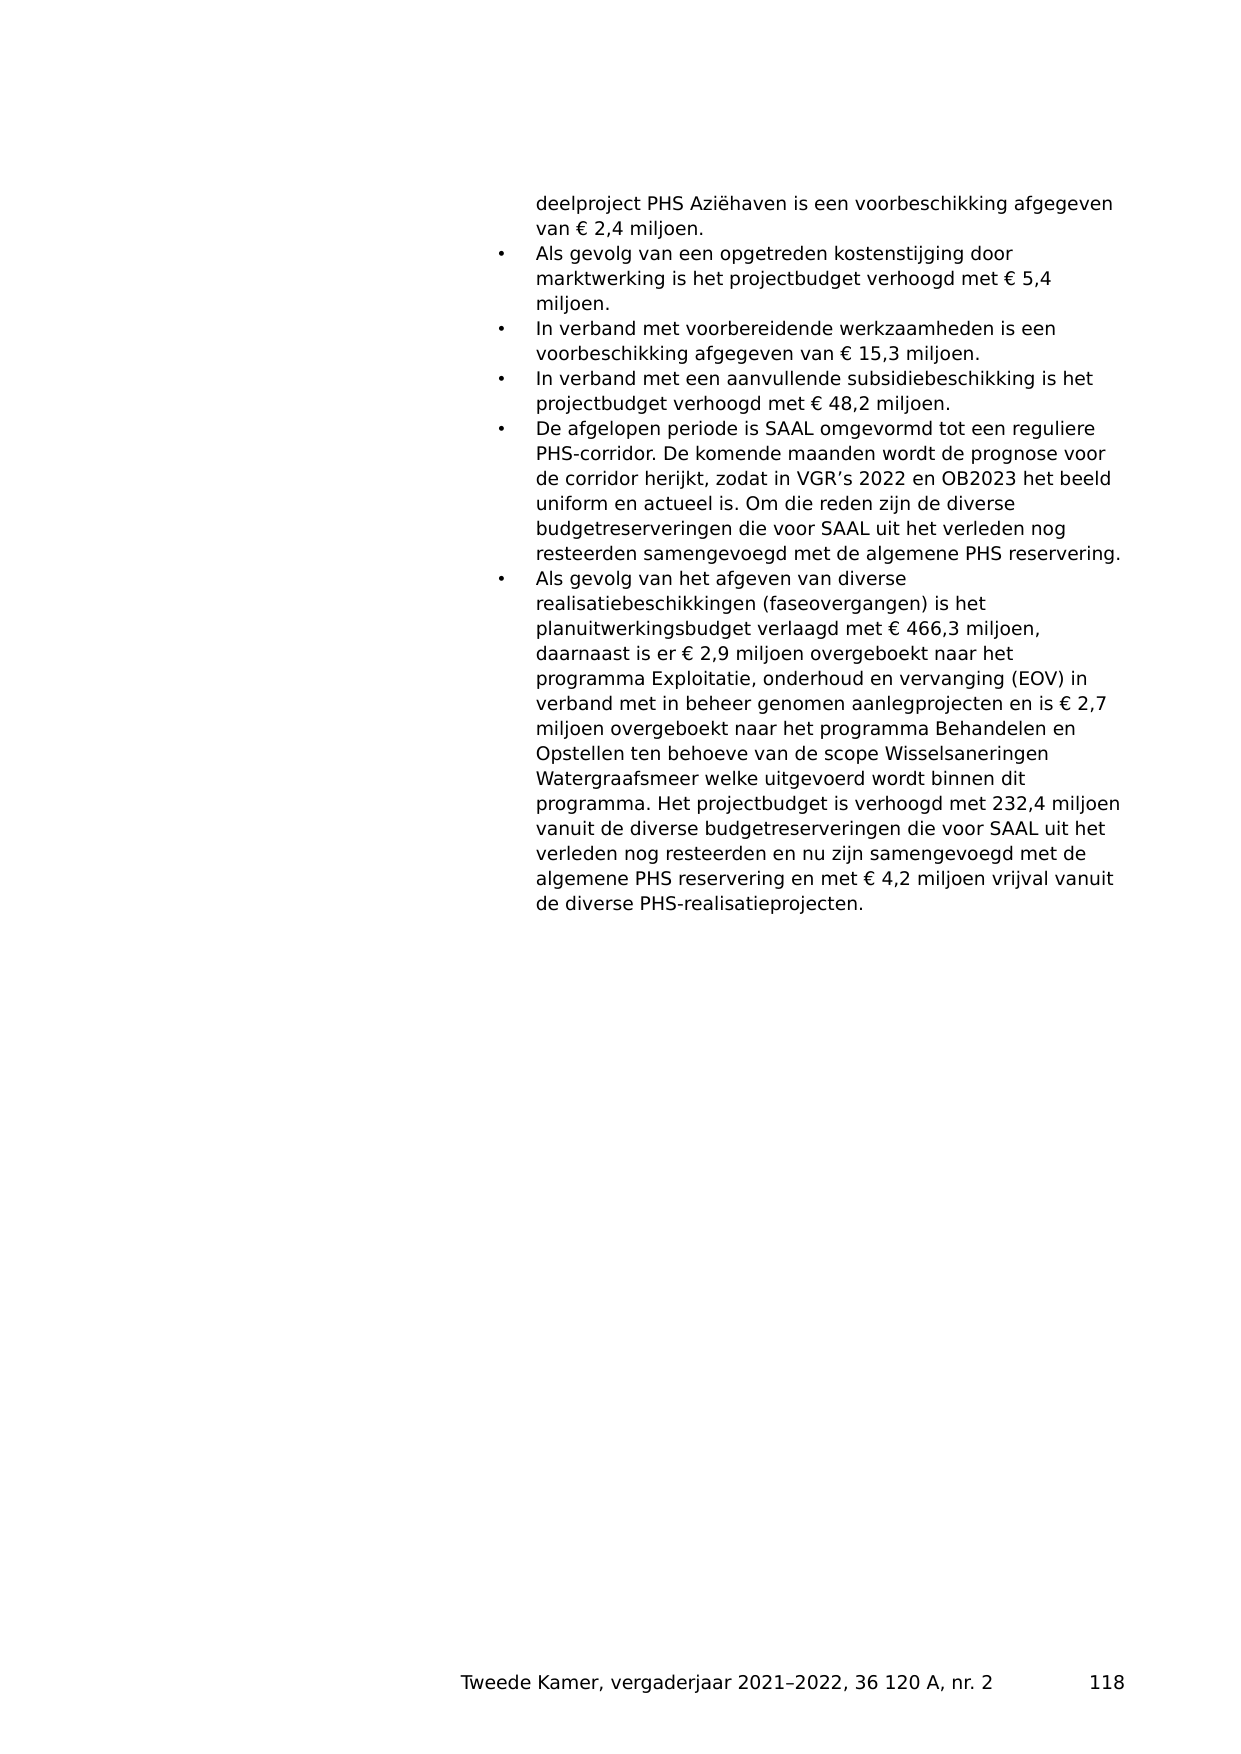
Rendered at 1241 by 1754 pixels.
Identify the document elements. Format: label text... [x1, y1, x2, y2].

list De afgelopen periode is SAAL omgevormd tot een reguliere PHS-corridor. De komende maanden wordt de prognose voor de corridor herijkt, zodat in VGR’s 2022 en OB2023 het beeld uniform en actueel is. Om die reden zijn de diverse budgetreserveringen die voor SAAL uit het verleden nog resteerden samengevoegd met de algemene PHS reservering. [498, 416, 1125, 566]
list Als gevolg van het afgeven van diverse realisatiebeschikkingen (faseovergangen) is het planuitwerkingsbudget verlaagd met € 466,3 miljoen, daarnaast is er € 2,9 miljoen overgeboekt naar het programma Exploitatie, onderhoud en vervanging (EOV) in verband met in beheer genomen aanlegprojecten en is € 2,7 miljoen overgeboekt naar het programma Behandelen en Opstellen ten behoeve van de scope Wisselsaneringen Watergraafsmeer welke uitgevoerd wordt binnen dit programma. Het projectbudget is verhoogd met 232,4 miljoen vanuit de diverse budgetreserveringen die voor SAAL uit het verleden nog resteerden en nu zijn samengevoegd met de algemene PHS reservering en met € 4,2 miljoen vrijval vanuit de diverse PHS-realisatieprojecten. [498, 566, 1125, 916]
list Als gevolg van een opgetreden kostenstijging door marktwerking is het projectbudget verhoogd met € 5,4 miljoen. [498, 241, 1125, 316]
list In verband met voorbereidende werkzaamheden is een voorbeschikking afgegeven van € 15,3 miljoen. [498, 316, 1125, 366]
list deelproject PHS Aziëhaven is een voorbeschikking afgegeven van € 2,4 miljoen. [498, 191, 1125, 241]
list In verband met een aanvullende subsidiebeschikking is het projectbudget verhoogd met € 48,2 miljoen. [498, 366, 1125, 416]
